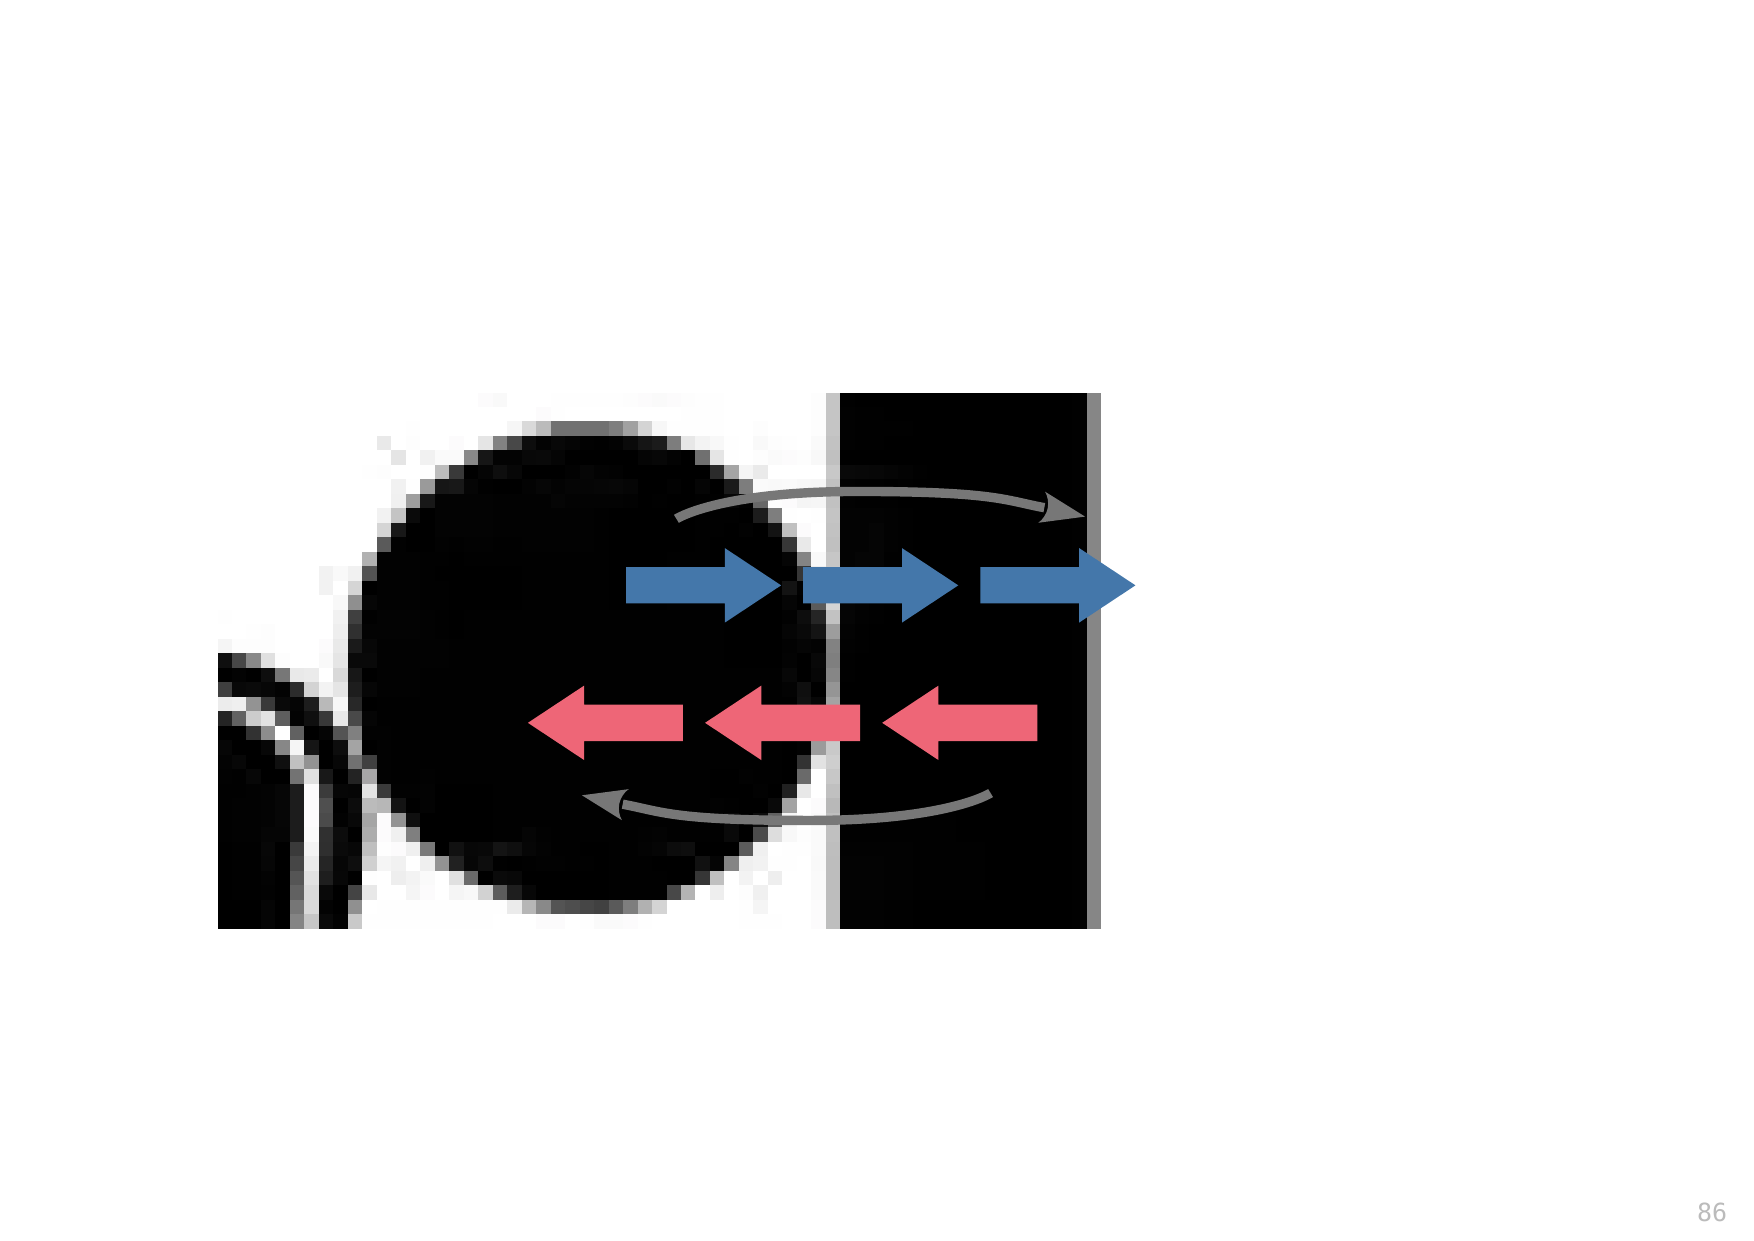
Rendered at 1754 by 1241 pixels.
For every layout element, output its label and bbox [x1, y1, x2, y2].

text_box [527, 685, 683, 761]
text_box [980, 548, 1136, 623]
text_box [882, 685, 1038, 761]
text_box [705, 685, 861, 761]
text_box [626, 548, 782, 623]
picture [218, 393, 1116, 929]
text_box [803, 548, 959, 623]
